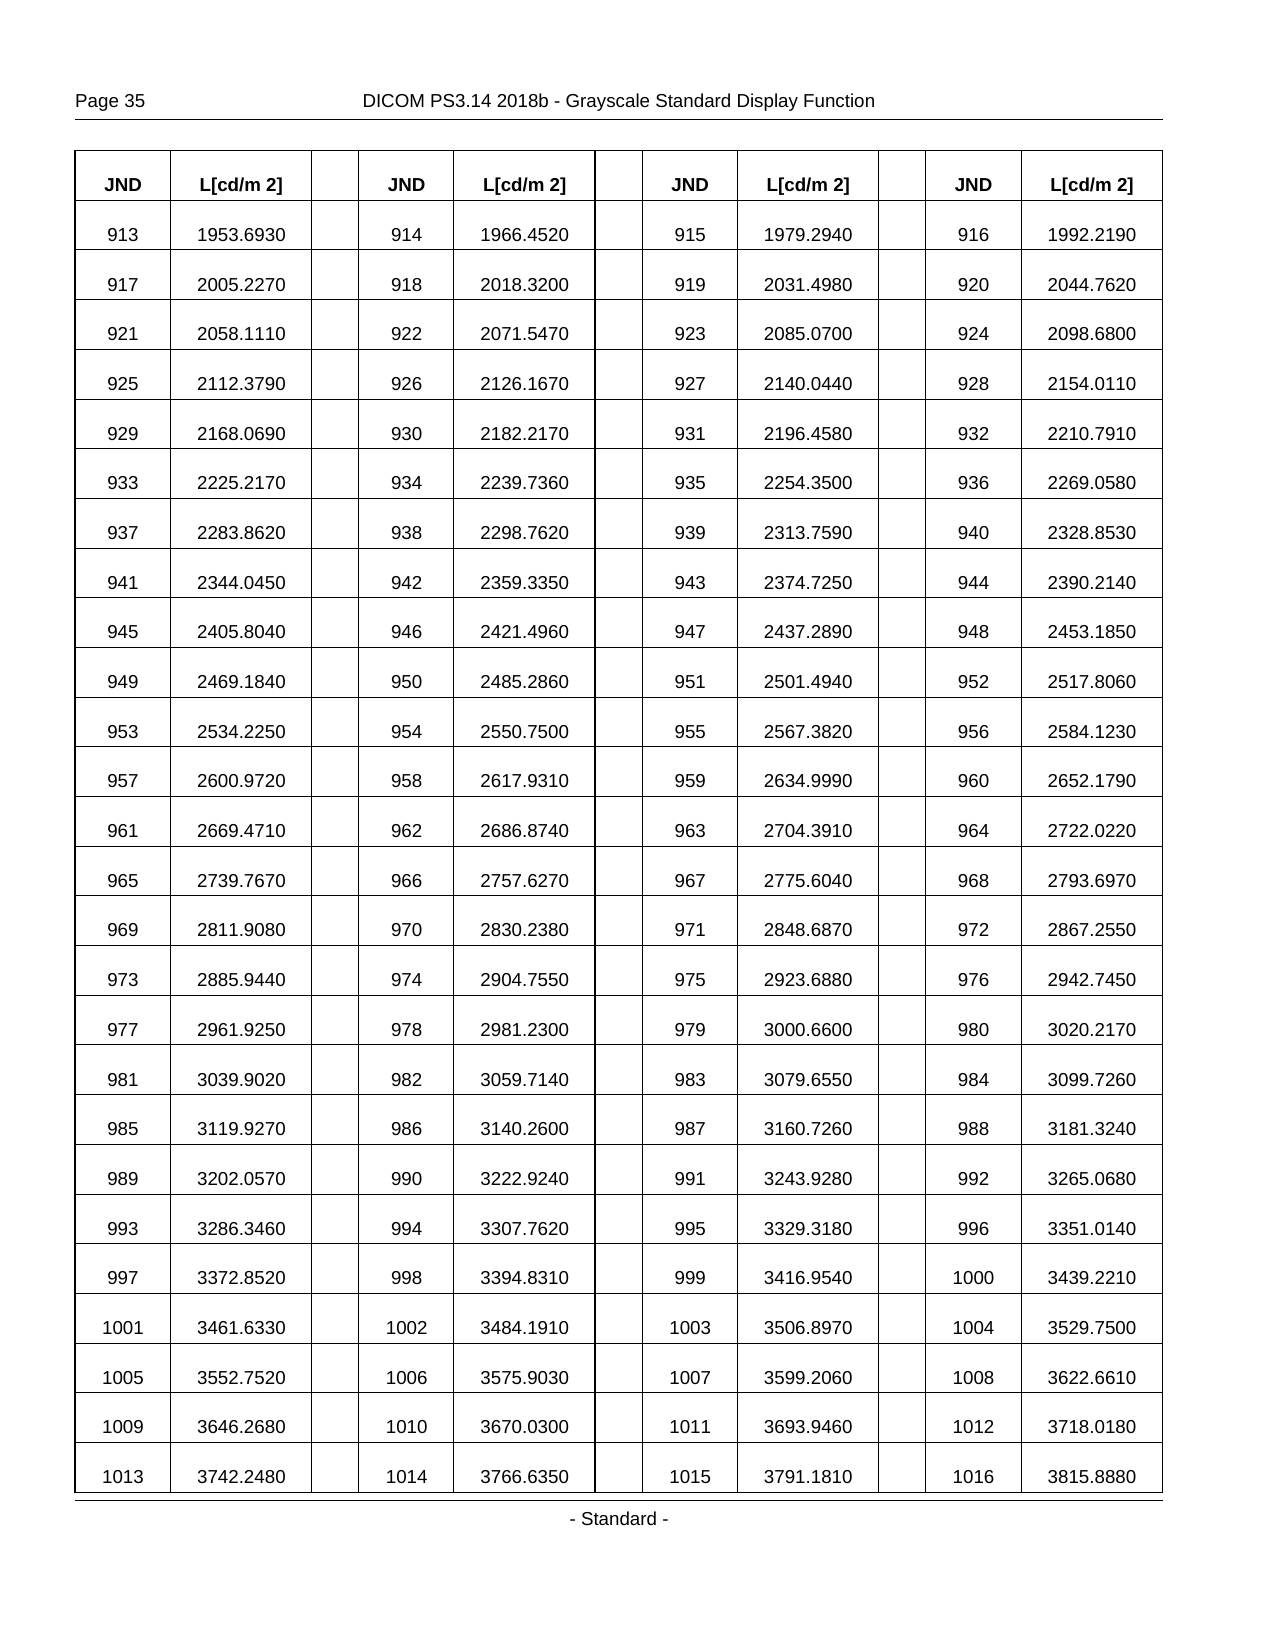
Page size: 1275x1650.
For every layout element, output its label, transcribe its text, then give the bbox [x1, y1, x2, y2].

table_cell [879, 350, 925, 398]
table_cell 924 [926, 300, 1021, 349]
table_cell 992 [926, 1145, 1021, 1193]
table_cell 2775.6040 [738, 847, 878, 895]
table_cell 2085.0700 [738, 300, 878, 349]
table_header L[cd/m 2] [454, 151, 594, 200]
table_cell 913 [76, 201, 170, 249]
table_cell [596, 648, 642, 697]
table_cell [312, 1393, 358, 1442]
table_header [312, 151, 358, 200]
table_cell [879, 1145, 925, 1193]
table_cell [596, 946, 642, 995]
table_cell 985 [76, 1095, 170, 1144]
table_cell [596, 300, 642, 349]
table_cell [596, 1045, 642, 1094]
table_cell [879, 549, 925, 597]
table_cell 934 [359, 449, 453, 498]
table_cell 2044.7620 [1022, 250, 1162, 299]
table_cell 968 [926, 847, 1021, 895]
table_cell 1009 [76, 1393, 170, 1442]
table_cell [312, 400, 358, 448]
table_cell [596, 449, 642, 498]
table_cell 963 [643, 797, 737, 846]
table_cell 928 [926, 350, 1021, 398]
table_cell 918 [359, 250, 453, 299]
table_cell 983 [643, 1045, 737, 1094]
table_cell 3791.1810 [738, 1443, 878, 1492]
table_cell 2867.2550 [1022, 896, 1162, 945]
table_cell 1007 [643, 1344, 737, 1392]
table_cell 960 [926, 747, 1021, 796]
table_cell [312, 300, 358, 349]
table_cell 2534.2250 [171, 698, 311, 746]
table_header [879, 151, 925, 200]
table_cell 975 [643, 946, 737, 995]
table_cell [596, 698, 642, 746]
table_cell 1953.6930 [171, 201, 311, 249]
table_cell 3243.9280 [738, 1145, 878, 1193]
table_cell [312, 1195, 358, 1243]
table_cell 1014 [359, 1443, 453, 1492]
table_cell 967 [643, 847, 737, 895]
table_cell [879, 1244, 925, 1293]
table_cell 933 [76, 449, 170, 498]
table_cell 939 [643, 499, 737, 547]
table_cell 2634.9990 [738, 747, 878, 796]
table_cell 2517.8060 [1022, 648, 1162, 697]
table_cell [879, 1095, 925, 1144]
table_cell 2018.3200 [454, 250, 594, 299]
table_cell 950 [359, 648, 453, 697]
table_cell 1005 [76, 1344, 170, 1392]
table_cell [312, 896, 358, 945]
table_cell 2652.1790 [1022, 747, 1162, 796]
table_cell 2942.7450 [1022, 946, 1162, 995]
table_cell 2225.2170 [171, 449, 311, 498]
table_cell [596, 1443, 642, 1492]
table_cell 942 [359, 549, 453, 597]
table_cell 952 [926, 648, 1021, 697]
table_cell 957 [76, 747, 170, 796]
table_cell [879, 1443, 925, 1492]
table_cell 936 [926, 449, 1021, 498]
table_cell 977 [76, 996, 170, 1044]
table_cell 943 [643, 549, 737, 597]
table_cell 1010 [359, 1393, 453, 1442]
table_cell 996 [926, 1195, 1021, 1243]
table_cell 966 [359, 847, 453, 895]
table_cell 944 [926, 549, 1021, 597]
table_cell 3079.6550 [738, 1045, 878, 1094]
table_cell [312, 549, 358, 597]
table_cell [596, 1393, 642, 1442]
table_cell 1012 [926, 1393, 1021, 1442]
table_cell 2182.2170 [454, 400, 594, 448]
table_cell 920 [926, 250, 1021, 299]
table_cell 3693.9460 [738, 1393, 878, 1442]
table_cell 2885.9440 [171, 946, 311, 995]
table_cell [596, 797, 642, 846]
table_cell 988 [926, 1095, 1021, 1144]
table_cell [879, 648, 925, 697]
table_cell [879, 499, 925, 547]
table_cell 2140.0440 [738, 350, 878, 398]
table_cell 2098.6800 [1022, 300, 1162, 349]
table_cell 2600.9720 [171, 747, 311, 796]
table_cell 962 [359, 797, 453, 846]
table_cell [312, 1244, 358, 1293]
table_cell [879, 1294, 925, 1342]
table_cell 3000.6600 [738, 996, 878, 1044]
table_cell 986 [359, 1095, 453, 1144]
table_cell 919 [643, 250, 737, 299]
table_cell 3815.8880 [1022, 1443, 1162, 1492]
table_cell 945 [76, 598, 170, 647]
table_cell 3484.1910 [454, 1294, 594, 1342]
table_cell [312, 1095, 358, 1144]
table_cell 984 [926, 1045, 1021, 1094]
table_cell 971 [643, 896, 737, 945]
table_cell 951 [643, 648, 737, 697]
table_cell 929 [76, 400, 170, 448]
table_cell 2421.4960 [454, 598, 594, 647]
table_cell 1992.2190 [1022, 201, 1162, 249]
table_cell 2328.8530 [1022, 499, 1162, 547]
table_cell 947 [643, 598, 737, 647]
table_cell 999 [643, 1244, 737, 1293]
table_cell 2485.2860 [454, 648, 594, 697]
table_cell 961 [76, 797, 170, 846]
table_cell 3718.0180 [1022, 1393, 1162, 1442]
table_cell 2669.4710 [171, 797, 311, 846]
table_cell 2722.0220 [1022, 797, 1162, 846]
table_cell 2374.7250 [738, 549, 878, 597]
table_cell 2313.7590 [738, 499, 878, 547]
table_cell 964 [926, 797, 1021, 846]
table_cell 3439.2210 [1022, 1244, 1162, 1293]
table_cell 2567.3820 [738, 698, 878, 746]
table_cell 2469.1840 [171, 648, 311, 697]
table_cell 994 [359, 1195, 453, 1243]
table_cell [312, 847, 358, 895]
table_cell 959 [643, 747, 737, 796]
table_cell 2830.2380 [454, 896, 594, 945]
table_cell [879, 598, 925, 647]
table_cell 2453.1850 [1022, 598, 1162, 647]
table_cell 2168.0690 [171, 400, 311, 448]
table_cell 3286.3460 [171, 1195, 311, 1243]
table_cell 930 [359, 400, 453, 448]
table_cell [312, 201, 358, 249]
table_cell 2811.9080 [171, 896, 311, 945]
table_cell [879, 896, 925, 945]
table_header JND [359, 151, 453, 200]
table_cell 998 [359, 1244, 453, 1293]
table_cell [596, 499, 642, 547]
table_cell 3351.0140 [1022, 1195, 1162, 1243]
table_cell 976 [926, 946, 1021, 995]
table_cell 954 [359, 698, 453, 746]
table_cell 2961.9250 [171, 996, 311, 1044]
table_cell 940 [926, 499, 1021, 547]
table_cell [879, 847, 925, 895]
table_cell 1003 [643, 1294, 737, 1342]
table_cell [596, 896, 642, 945]
table_cell 3181.3240 [1022, 1095, 1162, 1144]
table_cell [312, 747, 358, 796]
table_cell [312, 946, 358, 995]
table_cell [312, 1145, 358, 1193]
table_cell [879, 300, 925, 349]
table_cell 982 [359, 1045, 453, 1094]
table_cell 2584.1230 [1022, 698, 1162, 746]
table_cell 3766.6350 [454, 1443, 594, 1492]
table_cell 3202.0570 [171, 1145, 311, 1193]
table_cell 953 [76, 698, 170, 746]
table_cell 969 [76, 896, 170, 945]
table_cell 2269.0580 [1022, 449, 1162, 498]
table_cell 2757.6270 [454, 847, 594, 895]
table_cell 2239.7360 [454, 449, 594, 498]
table_cell [596, 1294, 642, 1342]
table_cell [596, 350, 642, 398]
table_cell [312, 1045, 358, 1094]
table_cell 2031.4980 [738, 250, 878, 299]
table_cell [596, 400, 642, 448]
table_cell 3020.2170 [1022, 996, 1162, 1044]
table_cell 1002 [359, 1294, 453, 1342]
table_header L[cd/m 2] [738, 151, 878, 200]
table_cell 3140.2600 [454, 1095, 594, 1144]
table_cell 941 [76, 549, 170, 597]
table_cell [312, 996, 358, 1044]
table_cell 923 [643, 300, 737, 349]
table_cell [879, 946, 925, 995]
table_cell 3552.7520 [171, 1344, 311, 1392]
table_cell 927 [643, 350, 737, 398]
table_cell 2283.8620 [171, 499, 311, 547]
table_cell 3646.2680 [171, 1393, 311, 1442]
table_cell 1015 [643, 1443, 737, 1492]
table_cell 921 [76, 300, 170, 349]
table_cell 1013 [76, 1443, 170, 1492]
table_cell 3329.3180 [738, 1195, 878, 1243]
table_cell [312, 350, 358, 398]
table_cell [312, 499, 358, 547]
table_cell 955 [643, 698, 737, 746]
table_cell 3039.9020 [171, 1045, 311, 1094]
table_cell [879, 996, 925, 1044]
table_cell 935 [643, 449, 737, 498]
table_cell 3265.0680 [1022, 1145, 1162, 1193]
table_cell 956 [926, 698, 1021, 746]
table_cell 3372.8520 [171, 1244, 311, 1293]
table_cell 1016 [926, 1443, 1021, 1492]
table_cell 2550.7500 [454, 698, 594, 746]
table_cell 2254.3500 [738, 449, 878, 498]
table_cell 3506.8970 [738, 1294, 878, 1342]
table_cell 2848.6870 [738, 896, 878, 945]
table_cell 2617.9310 [454, 747, 594, 796]
table_cell 1979.2940 [738, 201, 878, 249]
table_cell [596, 747, 642, 796]
table_cell 937 [76, 499, 170, 547]
table_header L[cd/m 2] [171, 151, 311, 200]
table_cell 3394.8310 [454, 1244, 594, 1293]
table_cell [879, 747, 925, 796]
table_cell 948 [926, 598, 1021, 647]
table_cell [879, 698, 925, 746]
table_cell 987 [643, 1095, 737, 1144]
table_cell 2071.5470 [454, 300, 594, 349]
table_cell 2390.2140 [1022, 549, 1162, 597]
table_cell [312, 648, 358, 697]
table_cell [879, 1393, 925, 1442]
table_cell 958 [359, 747, 453, 796]
table_cell 1004 [926, 1294, 1021, 1342]
table_cell 2210.7910 [1022, 400, 1162, 448]
table_cell 926 [359, 350, 453, 398]
table_cell 973 [76, 946, 170, 995]
table_header JND [643, 151, 737, 200]
table_cell 3416.9540 [738, 1244, 878, 1293]
table_cell 1000 [926, 1244, 1021, 1293]
table_cell 997 [76, 1244, 170, 1293]
table_cell 1966.4520 [454, 201, 594, 249]
table_cell [312, 1443, 358, 1492]
table_cell 3622.6610 [1022, 1344, 1162, 1392]
table_cell 931 [643, 400, 737, 448]
table_cell 946 [359, 598, 453, 647]
table_cell 991 [643, 1145, 737, 1193]
table_cell 978 [359, 996, 453, 1044]
table_cell 3119.9270 [171, 1095, 311, 1144]
table_cell [879, 201, 925, 249]
table_cell [596, 1195, 642, 1243]
table_cell [596, 1344, 642, 1392]
table_cell [596, 250, 642, 299]
table_cell 914 [359, 201, 453, 249]
table_header [596, 151, 642, 200]
table_header JND [76, 151, 170, 200]
table_cell 2437.2890 [738, 598, 878, 647]
table_cell 3670.0300 [454, 1393, 594, 1442]
table_cell 3461.6330 [171, 1294, 311, 1342]
table_cell 3307.7620 [454, 1195, 594, 1243]
table_cell 981 [76, 1045, 170, 1094]
table_cell [312, 1294, 358, 1342]
table_cell [312, 449, 358, 498]
table_cell [596, 201, 642, 249]
table_cell 2344.0450 [171, 549, 311, 597]
table_cell [879, 1045, 925, 1094]
table_cell 925 [76, 350, 170, 398]
table_cell 979 [643, 996, 737, 1044]
table_cell 2923.6880 [738, 946, 878, 995]
table_cell 2154.0110 [1022, 350, 1162, 398]
table_cell 916 [926, 201, 1021, 249]
table_cell 972 [926, 896, 1021, 945]
table_cell [596, 996, 642, 1044]
table_cell 970 [359, 896, 453, 945]
table_cell 990 [359, 1145, 453, 1193]
table_cell 2904.7550 [454, 946, 594, 995]
table_cell [312, 250, 358, 299]
table_cell 3099.7260 [1022, 1045, 1162, 1094]
table_cell [596, 598, 642, 647]
table_cell [312, 598, 358, 647]
table_cell 3160.7260 [738, 1095, 878, 1144]
table_cell 3599.2060 [738, 1344, 878, 1392]
table_cell 2981.2300 [454, 996, 594, 1044]
table_cell 2126.1670 [454, 350, 594, 398]
table_cell 2298.7620 [454, 499, 594, 547]
table_cell 989 [76, 1145, 170, 1193]
table_cell 3575.9030 [454, 1344, 594, 1392]
table_cell 965 [76, 847, 170, 895]
table_cell 995 [643, 1195, 737, 1243]
table_cell 932 [926, 400, 1021, 448]
table_cell 915 [643, 201, 737, 249]
table_cell 2005.2270 [171, 250, 311, 299]
table_cell [596, 847, 642, 895]
table_cell [879, 1195, 925, 1243]
table_cell 949 [76, 648, 170, 697]
table_cell 993 [76, 1195, 170, 1243]
table_cell 922 [359, 300, 453, 349]
table_cell 980 [926, 996, 1021, 1044]
table_cell [596, 549, 642, 597]
table_cell 2058.1110 [171, 300, 311, 349]
table_cell 2405.8040 [171, 598, 311, 647]
table_header JND [926, 151, 1021, 200]
table_cell [879, 1344, 925, 1392]
table_cell [312, 1344, 358, 1392]
table_cell 917 [76, 250, 170, 299]
table_cell 2686.8740 [454, 797, 594, 846]
table_cell 3059.7140 [454, 1045, 594, 1094]
table_cell 3222.9240 [454, 1145, 594, 1193]
table_cell 2359.3350 [454, 549, 594, 597]
table_cell 2793.6970 [1022, 847, 1162, 895]
table_cell 2196.4580 [738, 400, 878, 448]
table_header L[cd/m 2] [1022, 151, 1162, 200]
table_cell 2739.7670 [171, 847, 311, 895]
table_cell [596, 1095, 642, 1144]
table_cell 974 [359, 946, 453, 995]
table_cell 2501.4940 [738, 648, 878, 697]
table_cell 3742.2480 [171, 1443, 311, 1492]
table_cell 3529.7500 [1022, 1294, 1162, 1342]
table_cell [312, 698, 358, 746]
table_cell 938 [359, 499, 453, 547]
table_cell 1001 [76, 1294, 170, 1342]
table_cell 1008 [926, 1344, 1021, 1392]
table_cell [879, 250, 925, 299]
table_cell 1006 [359, 1344, 453, 1392]
table_cell 2112.3790 [171, 350, 311, 398]
table_cell [879, 449, 925, 498]
table_cell [312, 797, 358, 846]
table_cell 1011 [643, 1393, 737, 1442]
table_cell [879, 797, 925, 846]
table_cell [879, 400, 925, 448]
table_cell 2704.3910 [738, 797, 878, 846]
table_cell [596, 1145, 642, 1193]
table_cell [596, 1244, 642, 1293]
